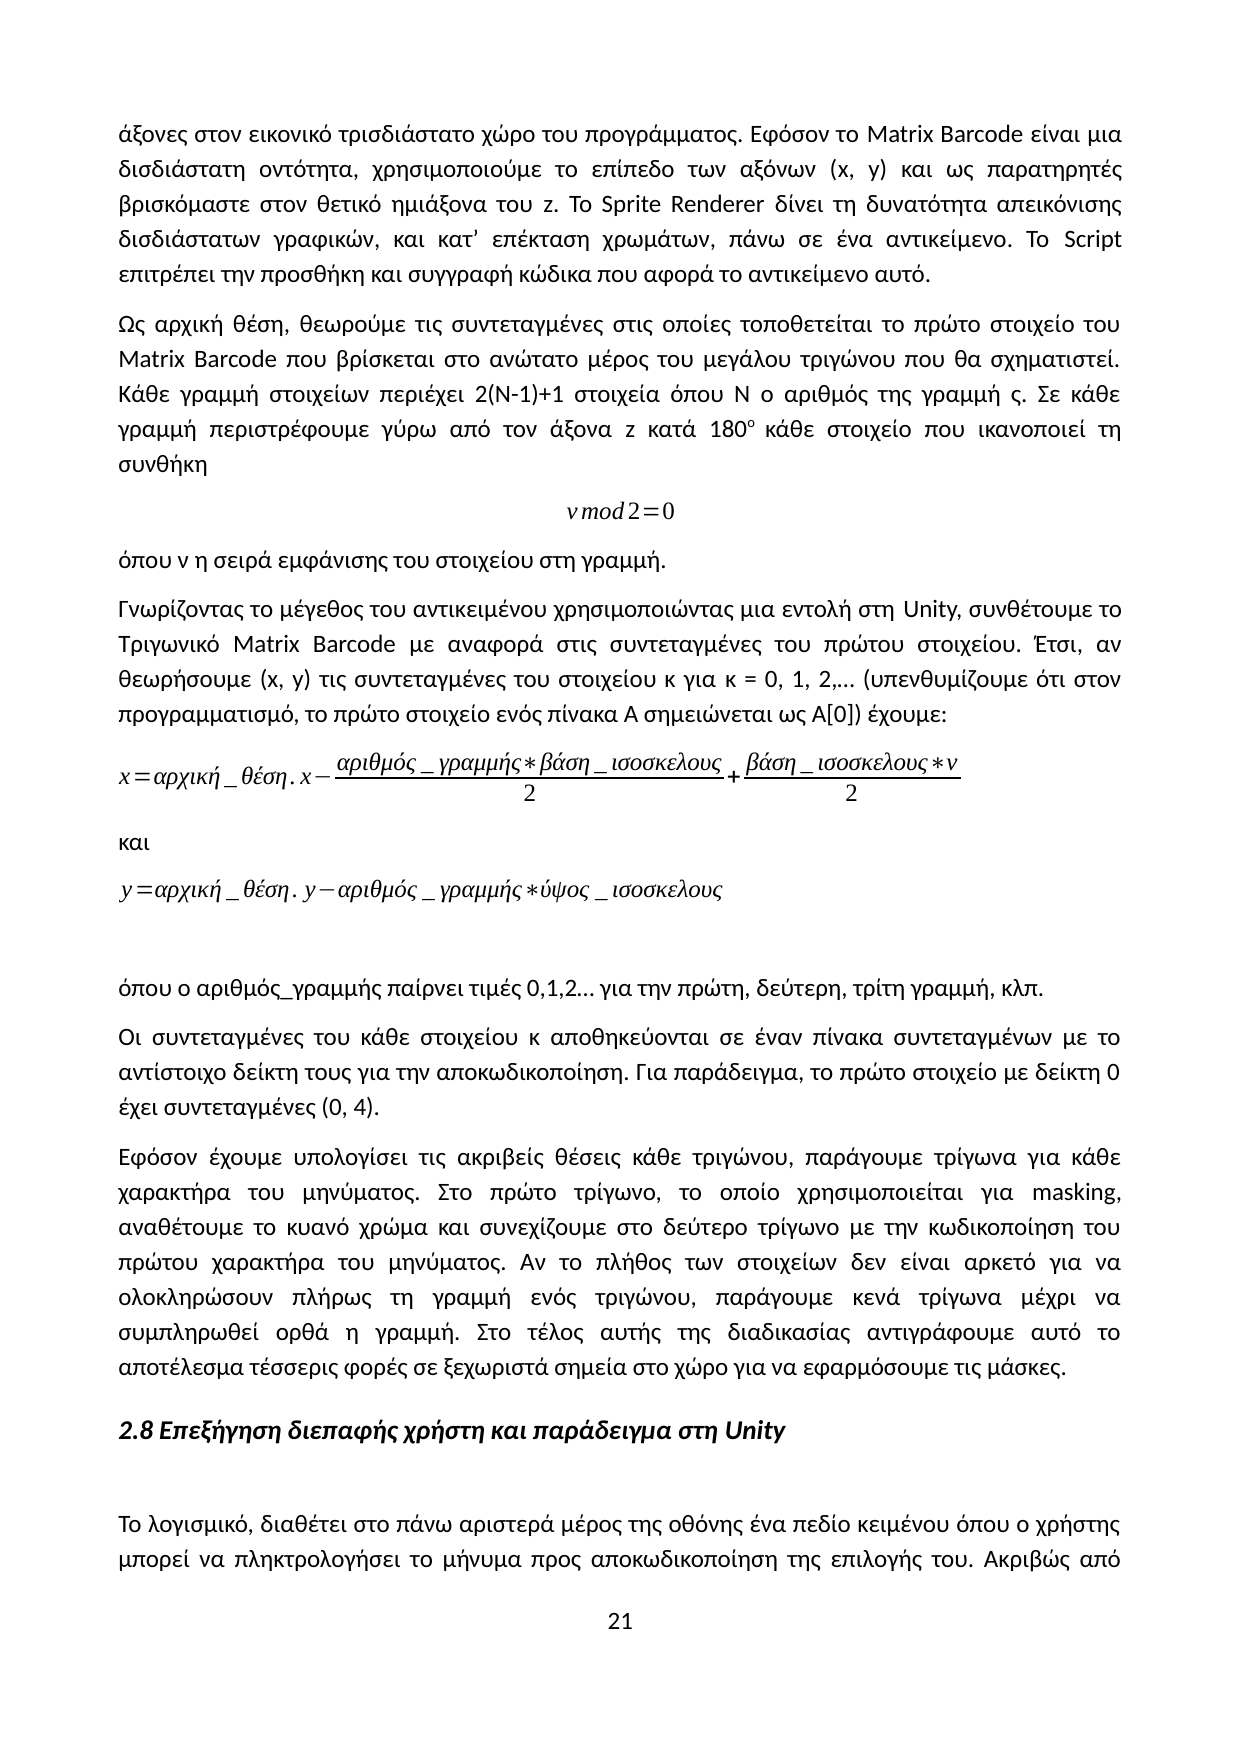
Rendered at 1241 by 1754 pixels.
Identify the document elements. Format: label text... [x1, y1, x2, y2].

subtitle 2.8 Επεξήγηση διεπαφής χρήστη και παράδειγμα στη Unity [118, 1413, 1122, 1446]
text Εφόσον έχουμε υπολογίσει τις ακριβείς θέσεις κάθε τριγώνου, παράγουμε τρίγωνα για κάθε χαρακτήρα του μηνύματος. Στο πρώτο τρίγωνο, το οποίο χρησιμοποιείται για masking, αναθέτουμε το κυανό χρώμα και συνεχίζουμε στο δεύτερο τρίγωνο με την κωδικοποίηση του πρώτου χαρακτήρα του μηνύματος. Αν το πλήθος των στοιχείων δεν είναι αρκετό για να ολοκληρώσουν πλήρως τη γραμμή ενός τριγώνου, παράγουμε κενά τρίγωνα μέχρι να συμπληρωθεί ορθά η γραμμή. Στο τέλος αυτής της διαδικασίας αντιγράφουμε αυτό το αποτέλεσμα τέσσερις φορές σε ξεχωριστά σημεία στο χώρο για να εφαρμόσουμε τις μάσκες. [118, 1141, 1122, 1382]
text άξονες στον εικονικό τρισδιάστατο χώρο του προγράμματος. Εφόσον το Matrix Barcode είναι μια δισδιάστατη οντότητα, χρησιμοποιούμε το επίπεδο των αξόνων (x, y) και ως παρατηρητές βρισκόμαστε στον θετικό ημιάξονα του z. To Sprite Renderer δίνει τη δυνατότητα απεικόνισης δισδιάστατων γραφικών, και κατ’ επέκταση χρωμάτων, πάνω σε ένα αντικείμενο. Το Script επιτρέπει την προσθήκη και συγγραφή κώδικα που αφορά το αντικείμενο αυτό. [118, 118, 1122, 289]
text όπου ν η σειρά εμφάνισης του στοιχείου στη γραμμή. [118, 544, 1122, 574]
text όπου ο αριθμός_γραμμής παίρνει τιμές 0,1,2… για την πρώτη, δεύτερη, τρίτη γραμμή, κλπ. [118, 972, 1122, 1002]
text Το λογισμικό, διαθέτει στο πάνω αριστερά μέρος της οθόνης ένα πεδίο κειμένου όπου ο χρήστης μπορεί να πληκτρολογήσει το μήνυμα προς αποκωδικοποίηση της επιλογής του. Ακριβώς από [118, 1508, 1122, 1574]
text και [118, 826, 1122, 857]
text Ως αρχική θέση, θεωρούμε τις συντεταγμένες στις οποίες τοποθετείται το πρώτο στοιχείο του Matrix Barcode που βρίσκεται στο ανώτατο μέρος του μεγάλου τριγώνου που θα σχηματιστεί. Κάθε γραμμή στοιχείων περιέχει 2(Ν-1)+1 στοιχεία όπου Ν ο αριθμός της γραμμή ς. Σε κάθε γραμμή περιστρέφουμε γύρω από τον άξονα z κατά 180o κάθε στοιχείο που ικανοποιεί τη συνθήκη [118, 308, 1122, 478]
text Οι συντεταγμένες του κάθε στοιχείου κ αποθηκεύονται σε έναν πίνακα συντεταγμένων με το αντίστοιχο δείκτη τους για την αποκωδικοποίηση. Για παράδειγμα, το πρώτο στοιχείο με δείκτη 0 έχει συντεταγμένες (0, 4). [118, 1022, 1122, 1122]
text Γνωρίζοντας το μέγεθος του αντικειμένου χρησιμοποιώντας μια εντολή στη Unity, συνθέτουμε το Τριγωνικό Matrix Barcode με αναφορά στις συντεταγμένες του πρώτου στοιχείου. Έτσι, αν θεωρήσουμε (x, y) τις συντεταγμένες του στοιχείου κ για κ = 0, 1, 2,… (υπενθυμίζουμε ότι στον προγραμματισμό, το πρώτο στοιχείο ενός πίνακα Α σημειώνεται ως Α[0]) έχουμε: [118, 593, 1122, 729]
